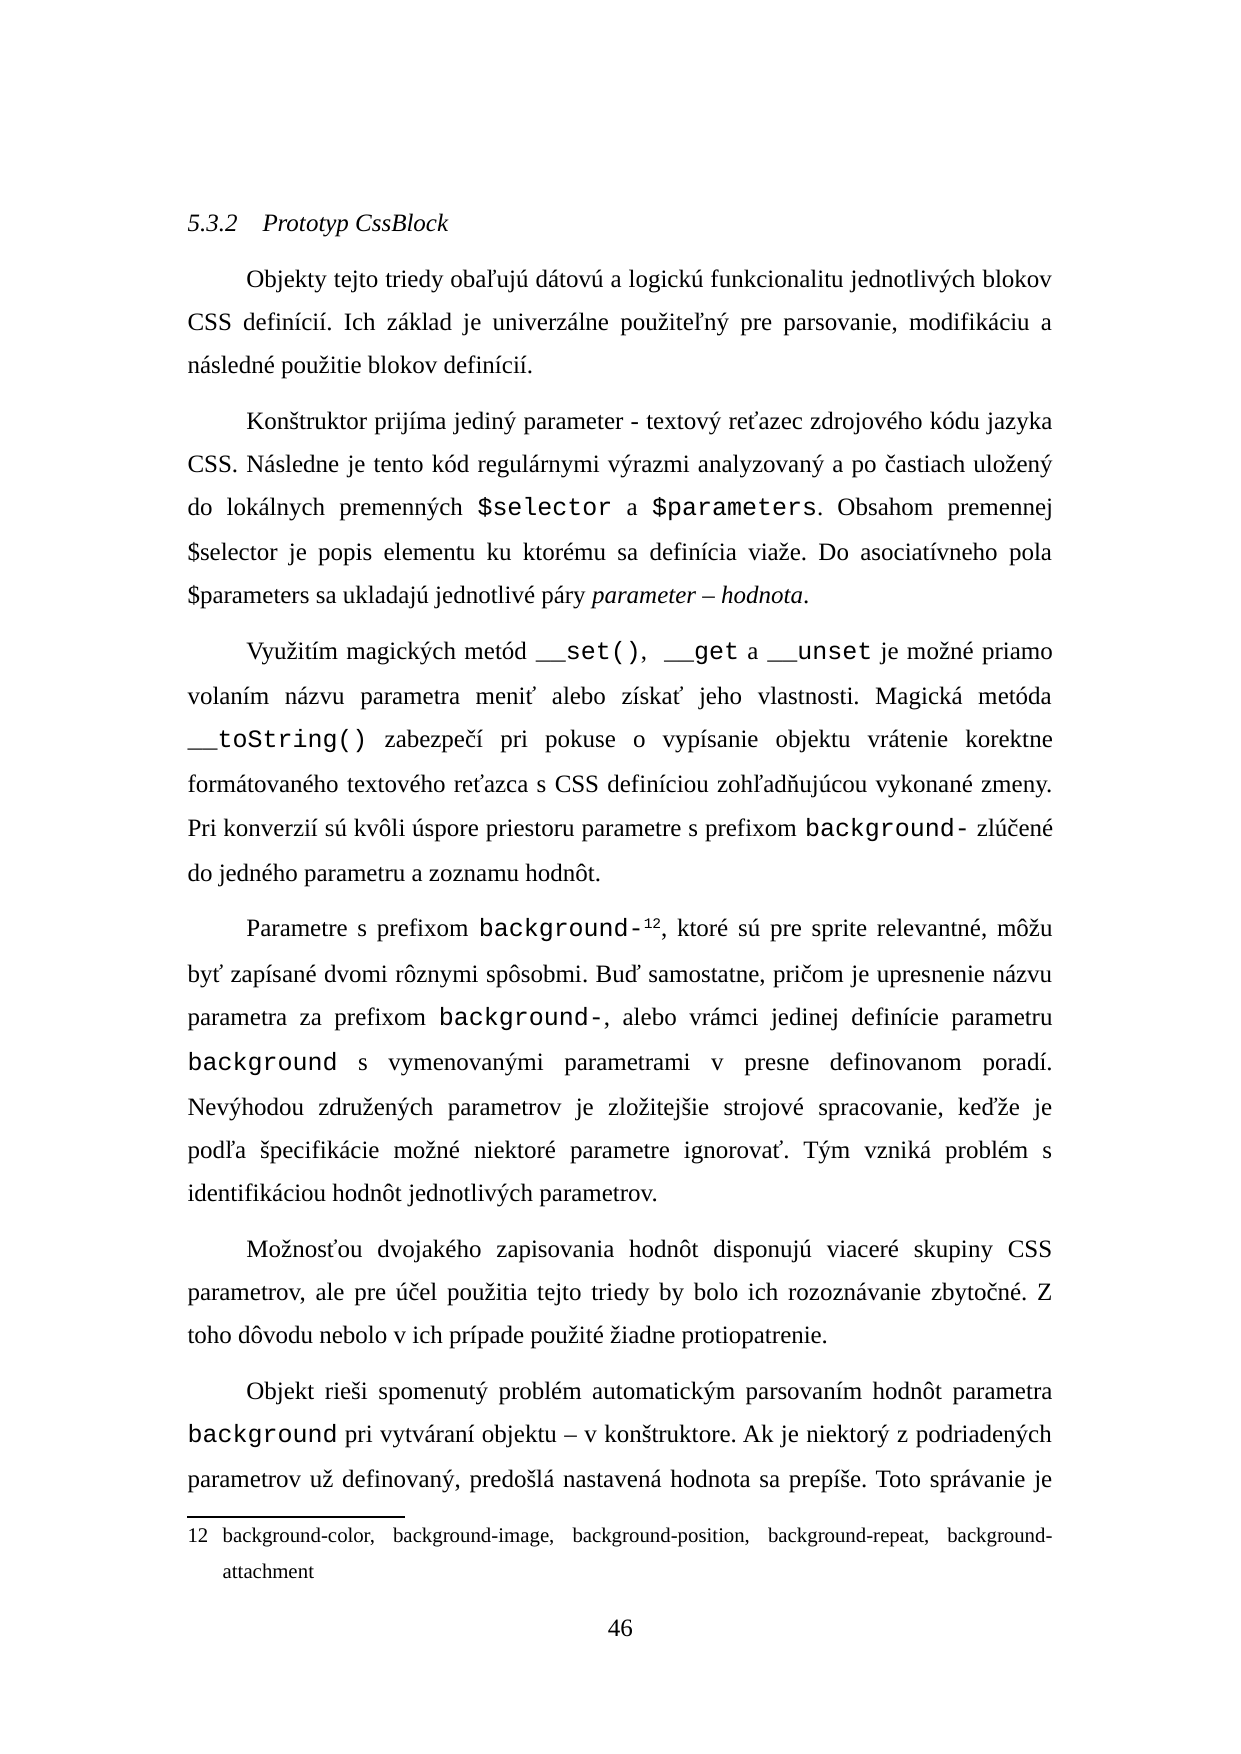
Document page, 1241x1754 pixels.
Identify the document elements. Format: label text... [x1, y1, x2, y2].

text background-color, background-image, background-position, background-repeat, background-attachment [187, 1523, 1053, 1583]
text Objekt rieši spomenutý problém automatickým parsovaním hodnôt parametra background pri vytváraní objektu – v konštruktore. Ak je niektorý z podriadených parametrov už definovaný, predošlá nastavená hodnota sa prepíše. Toto správanie je [187, 1376, 1053, 1493]
text Možnosťou dvojakého zapisovania hodnôt disponujú viaceré skupiny CSS parametrov, ale pre účel použitia tejto triedy by bolo ich rozoznávanie zbytočné. Z toho dôvodu nebolo v ich prípade použité žiadne protiopatrenie. [187, 1234, 1053, 1349]
text Konštruktor prijíma jediný parameter - textový reťazec zdrojového kódu jazyka CSS. Následne je tento kód regulárnymi výrazmi analyzovaný a po častiach uložený do lokálnych premenných $selector a $parameters. Obsahom premennej $selector je popis elementu ku ktorému sa definícia viaže. Do asociatívneho pola $parameters sa ukladajú jednotlivé páry parameter – hodnota. [187, 406, 1053, 609]
text Objekty tejto triedy obaľujú dátovú a logickú funkcionalitu jednotlivých blokov CSS definícií. Ich základ je univerzálne použiteľný pre parsovanie, modifikáciu a následné použitie blokov definícií. [187, 264, 1053, 379]
text Využitím magických metód __set(), __get a __unset je možné priamo volaním názvu parametra meniť alebo získať jeho vlastnosti. Magická metóda __toString() zabezpečí pri pokuse o vypísanie objektu vrátenie korektne formátovaného textového reťazca s CSS definíciou zohľadňujúcou vykonané zmeny. Pri konverzií sú kvôli úspore priestoru parametre s prefixom background- zlúčené do jedného parametru a zoznamu hodnôt. [187, 636, 1053, 887]
subtitle Prototyp CssBlock [187, 208, 1053, 237]
text Parametre s prefixom background-, ktoré sú pre sprite relevantné, môžu byť zapísané dvomi rôznymi spôsobmi. Buď samostatne, pričom je upresnenie názvu parametra za prefixom background-, alebo vrámci jedinej definície parametru background s vymenovanými parametrami v presne definovanom poradí. Nevýhodou združených parametrov je zložitejšie strojové spracovanie, keďže je podľa špecifikácie možné niektoré parametre ignorovať. Tým vzniká problém s identifikáciou hodnôt jednotlivých parametrov. [187, 913, 1053, 1207]
